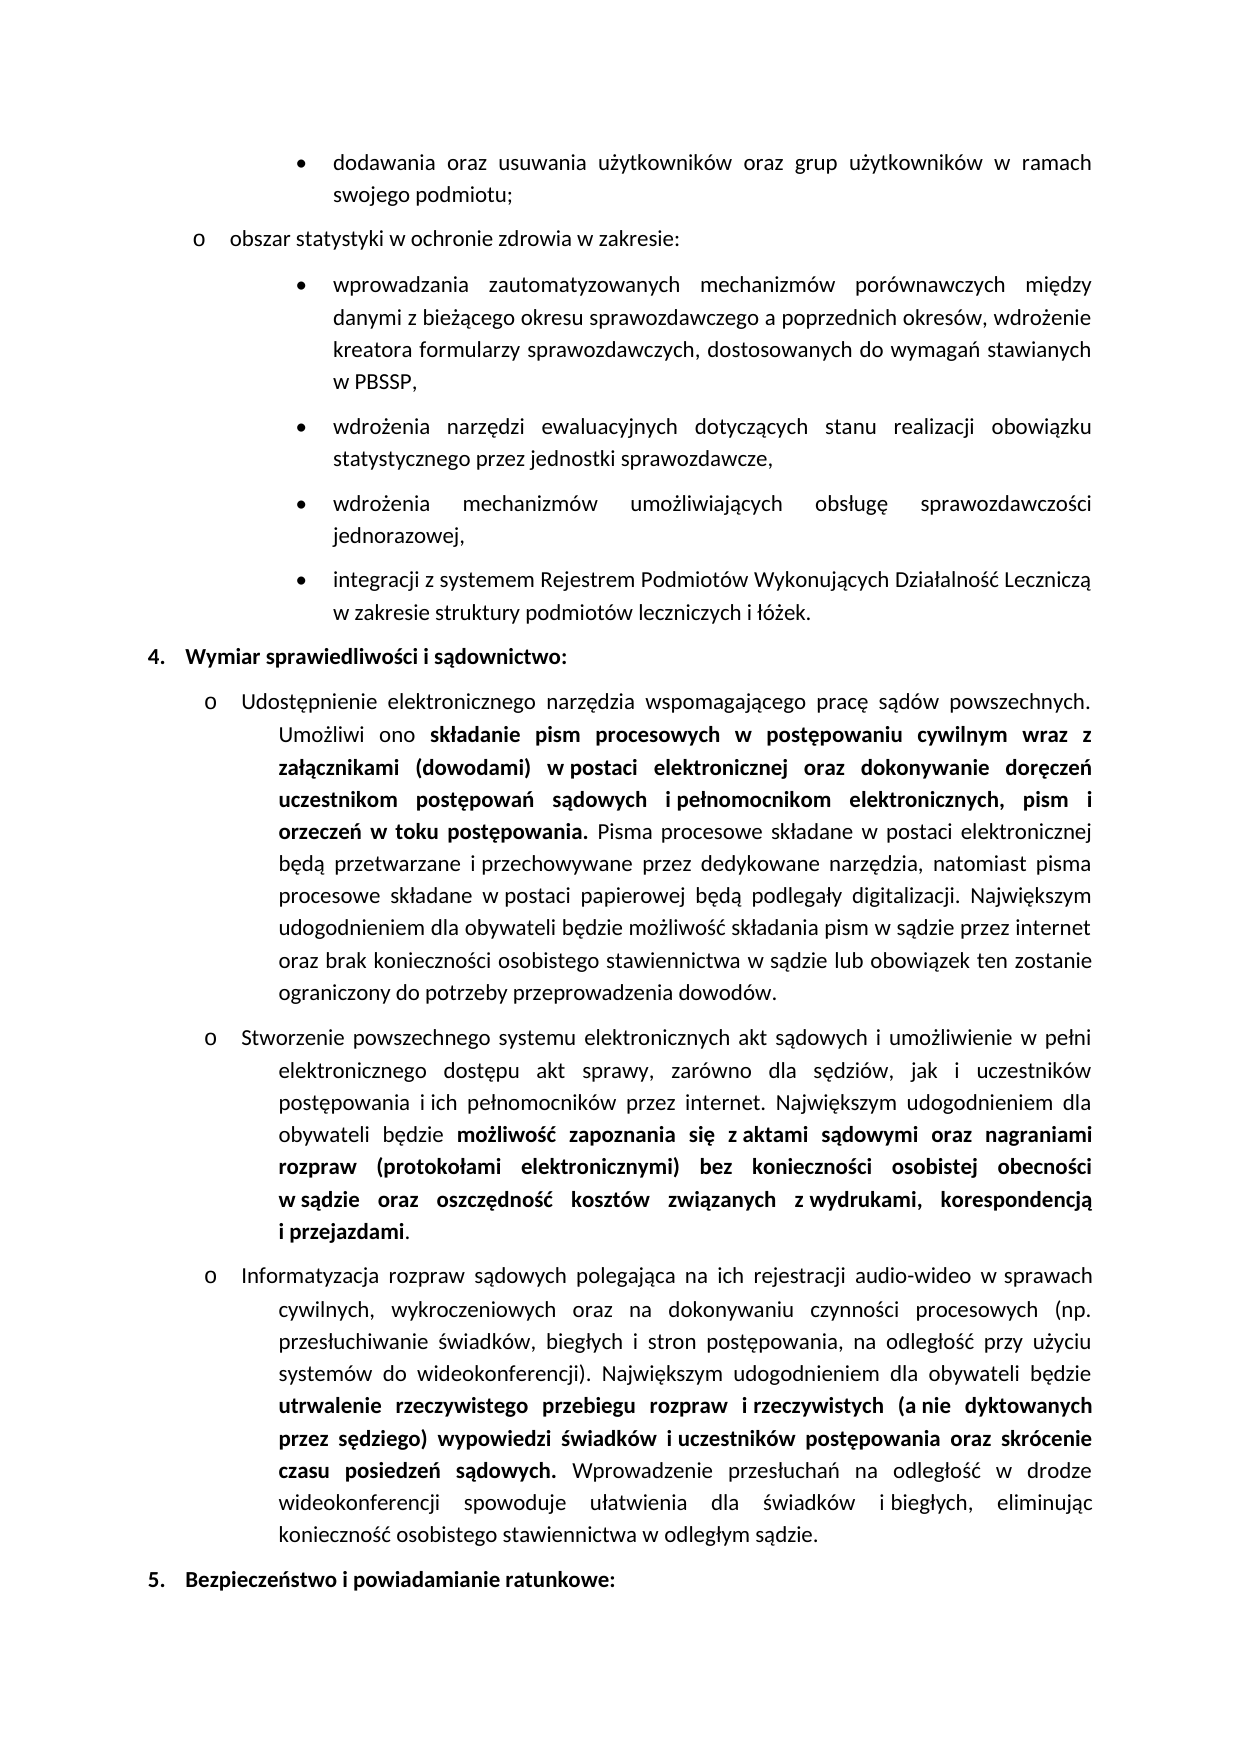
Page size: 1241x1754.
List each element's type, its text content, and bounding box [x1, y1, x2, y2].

list Bezpieczeństwo i powiadamianie ratunkowe: [148, 1565, 1093, 1593]
list Wymiar sprawiedliwości i sądownictwo: [148, 642, 1093, 670]
list wdrożenia mechanizmów umożliwiających obsługę sprawozdawczości jednorazowej, [295, 489, 1093, 549]
list integracji z systemem Rejestrem Podmiotów Wykonujących Działalność Leczniczą w zakresie struktury podmiotów leczniczych i łóżek. [295, 566, 1093, 626]
list dodawania oraz usuwania użytkowników oraz grup użytkowników w ramach swojego podmiotu; [295, 148, 1093, 208]
list wdrożenia narzędzi ewaluacyjnych dotyczących stanu realizacji obowiązku statystycznego przez jednostki sprawozdawcze, [295, 412, 1093, 472]
list Stworzenie powszechnego systemu elektronicznych akt sądowych i umożliwienie w pełni elektronicznego dostępu akt sprawy, zarówno dla sędziów, jak i uczestników postępowania i ich pełnomocników przez internet. Największym udogodnieniem dla obywateli będzie możliwość zapoznania się z aktami sądowymi oraz nagraniami rozpraw (protokołami elektronicznymi) bez konieczności osobistej obecności w sądzie oraz oszczędność kosztów związanych z wydrukami, korespondencją i przejazdami. [203, 1023, 1093, 1245]
list obszar statystyki w ochronie zdrowia w zakresie: [192, 224, 1093, 254]
list Udostępnienie elektronicznego narzędzia wspomagającego pracę sądów powszechnych. Umożliwi ono składanie pism procesowych w postępowaniu cywilnym wraz z załącznikami (dowodami) w postaci elektronicznej oraz dokonywanie doręczeń uczestnikom postępowań sądowych i pełnomocnikom elektronicznych, pism i orzeczeń w toku postępowania. Pisma procesowe składane w postaci elektronicznej będą przetwarzane i przechowywane przez dedykowane narzędzia, natomiast pisma procesowe składane w postaci papierowej będą podlegały digitalizacji. Największym udogodnieniem dla obywateli będzie możliwość składania pism w sądzie przez internet oraz brak konieczności osobistego stawiennictwa w sądzie lub obowiązek ten zostanie ograniczony do potrzeby przeprowadzenia dowodów. [203, 687, 1093, 1006]
list wprowadzania zautomatyzowanych mechanizmów porównawczych między danymi z bieżącego okresu sprawozdawczego a poprzednich okresów, wdrożenie kreatora formularzy sprawozdawczych, dostosowanych do wymagań stawianych w PBSSP, [295, 271, 1093, 395]
list Informatyzacja rozpraw sądowych polegająca na ich rejestracji audio-wideo w sprawach cywilnych, wykroczeniowych oraz na dokonywaniu czynności procesowych (np. przesłuchiwanie świadków, biegłych i stron postępowania, na odległość przy użyciu systemów do wideokonferencji). Największym udogodnieniem dla obywateli będzie utrwalenie rzeczywistego przebiegu rozpraw i rzeczywistych (a nie dyktowanych przez sędziego) wypowiedzi świadków i uczestników postępowania oraz skrócenie czasu posiedzeń sądowych. Wprowadzenie przesłuchań na odległość w drodze wideokonferencji spowoduje ułatwienia dla świadków i biegłych, eliminując konieczność osobistego stawiennictwa w odległym sądzie. [203, 1262, 1093, 1548]
